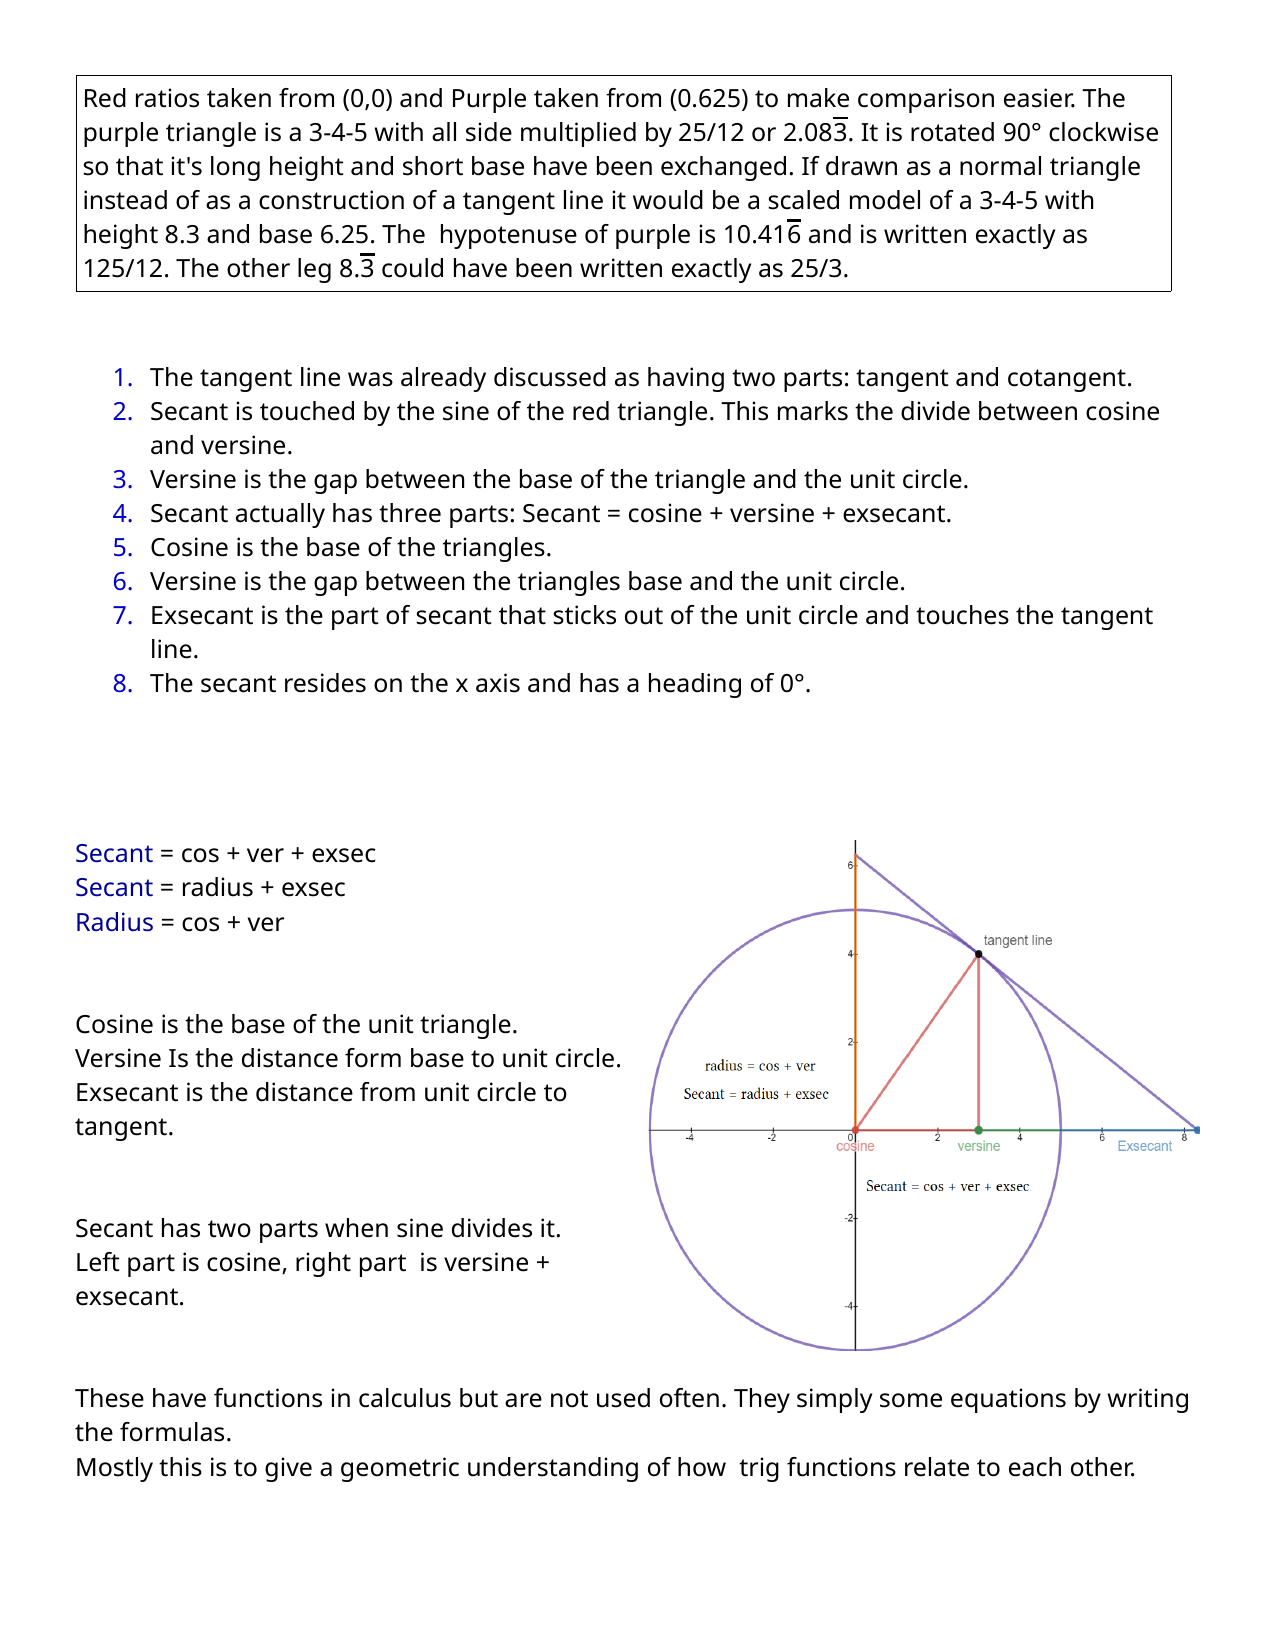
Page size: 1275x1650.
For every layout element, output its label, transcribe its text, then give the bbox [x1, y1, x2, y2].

text Mostly this is to give a geometric understanding of how trig functions relate to each other. [75, 1449, 1200, 1483]
picture [648, 840, 1200, 1351]
text These have functions in calculus but are not used often. They simply some equations by writing the formulas. [75, 1381, 1200, 1449]
text Secant = radius + exsec [75, 870, 648, 904]
list Secant is touched by the sine of the red triangle. This marks the divide between cosine and versine. [112, 393, 1200, 461]
table_cell Red ratios taken from (0,0) and Purple taken from (0.625) to make comparison easier. The purple triangle is a 3-4-5 with all side multiplied by 25/12 or 2.083. It is rotated 90° clockwise so that it's long height and short base have been exchanged. If drawn as a normal triangle instead of as a construction of a tangent line it would be a scaled model of a 3-4-5 with height 8.3 and base 6.25. The hypotenuse of purple is 10.416 and is written exactly as 125/12. The other leg 8.3 could have been written exactly as 25/3. [77, 76, 1171, 291]
list Versine is the gap between the triangles base and the unit circle. [112, 563, 1200, 598]
list The tangent line was already discussed as having two parts: tangent and cotangent. [112, 359, 1200, 393]
text Secant has two parts when sine divides it. [75, 1211, 648, 1245]
list Versine is the gap between the base of the triangle and the unit circle. [112, 461, 1200, 495]
text Versine Is the distance form base to unit circle. [75, 1040, 648, 1074]
text Left part is cosine, right part is versine + exsecant. [75, 1245, 648, 1313]
text Secant = cos + ver + exsec [75, 836, 1200, 870]
list Cosine is the base of the triangles. [112, 529, 1200, 563]
list The secant resides on the x axis and has a heading of 0°. [112, 666, 1200, 700]
text Cosine is the base of the unit triangle. [75, 1006, 648, 1040]
text Radius = cos + ver [75, 904, 648, 938]
list Secant actually has three parts: Secant = cosine + versine + exsecant. [112, 495, 1200, 529]
list Exsecant is the part of secant that sticks out of the unit circle and touches the tangent line. [112, 598, 1200, 666]
text Exsecant is the distance from unit circle to tangent. [75, 1074, 648, 1143]
